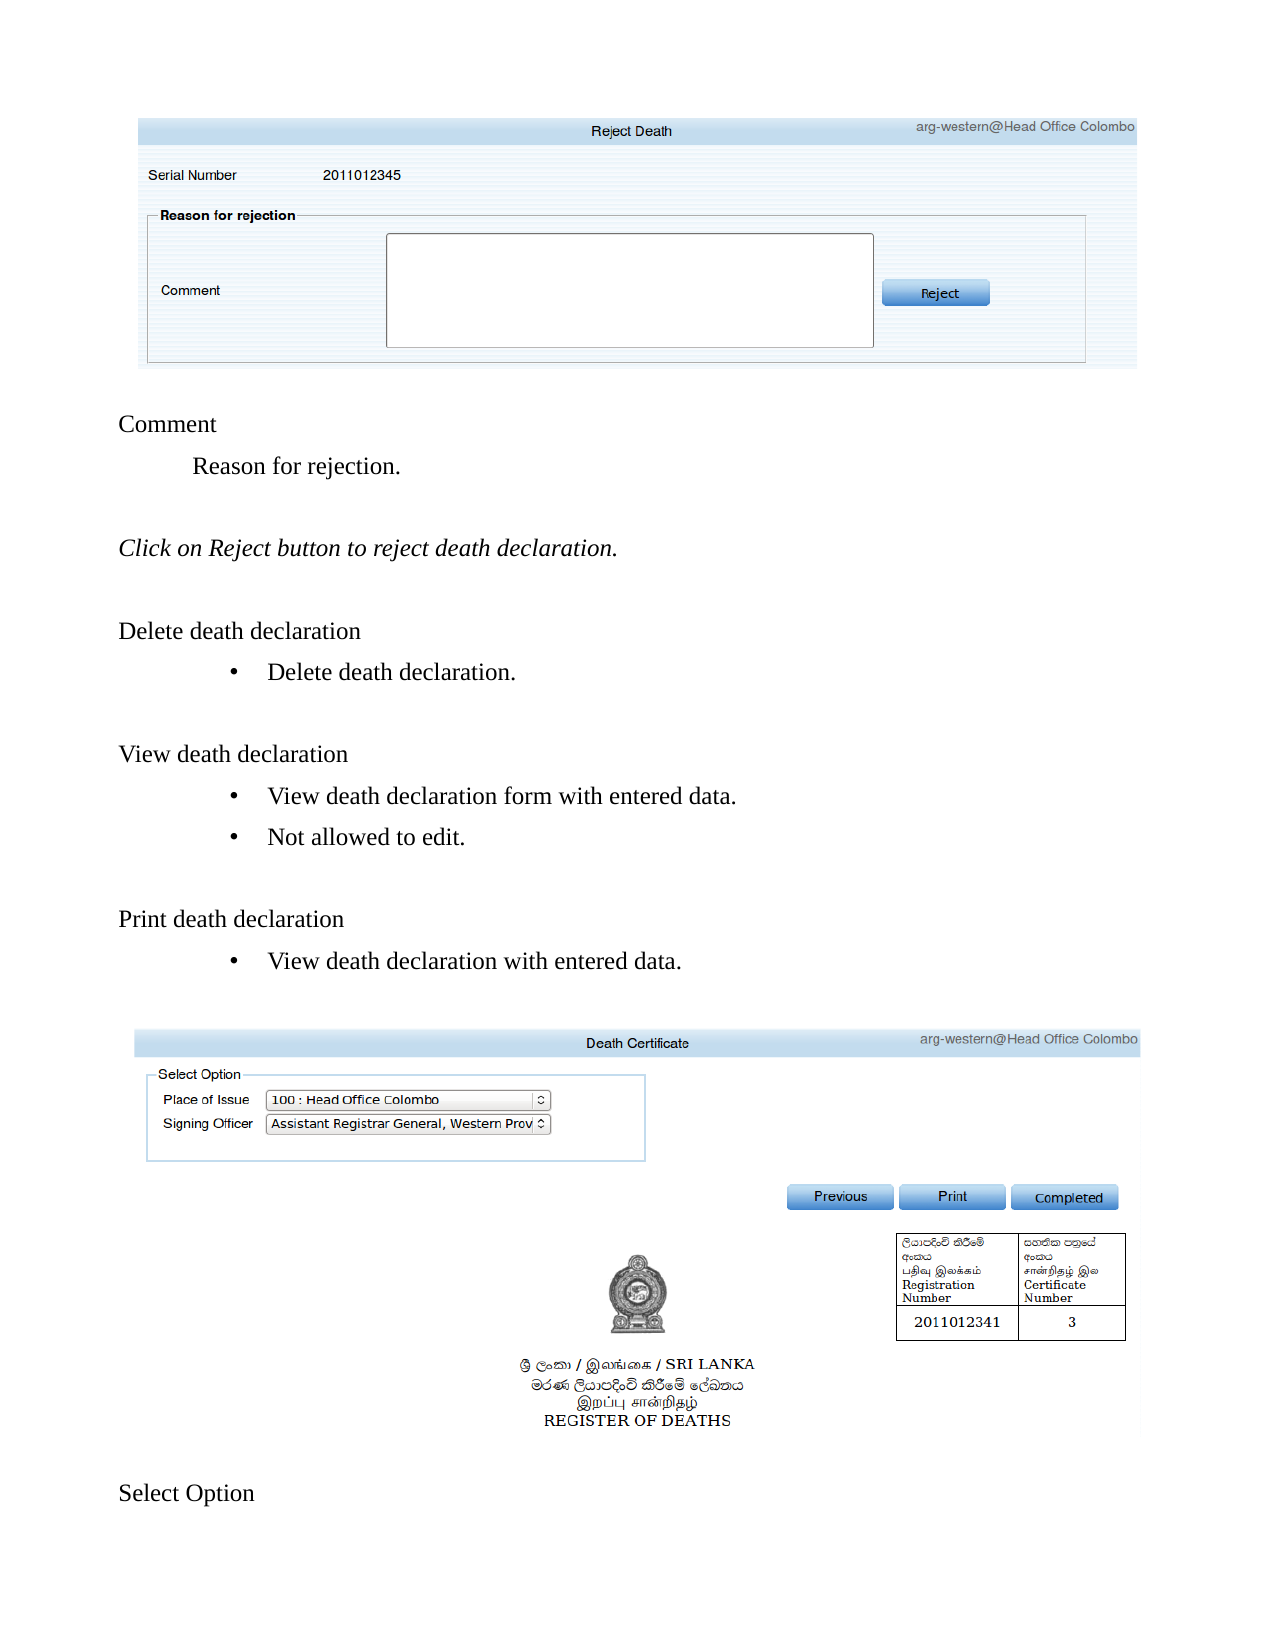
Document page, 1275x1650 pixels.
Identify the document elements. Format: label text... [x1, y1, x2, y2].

list Not allowed to edit. [229, 822, 1157, 851]
text Select Option [118, 1478, 1157, 1507]
text Delete death declaration [118, 616, 1157, 644]
text Comment [118, 409, 1157, 438]
list View death declaration with entered data. [229, 946, 1157, 974]
text Reason for rejection. [118, 451, 1157, 479]
picture [134, 1028, 1141, 1437]
picture [138, 118, 1138, 369]
text Click on Reject button to reject death declaration. [118, 533, 1157, 562]
text Print death declaration [118, 904, 1157, 933]
text View death declaration [118, 739, 1157, 768]
list Delete death declaration. [229, 657, 1157, 686]
list View death declaration form with entered data. [229, 781, 1157, 809]
